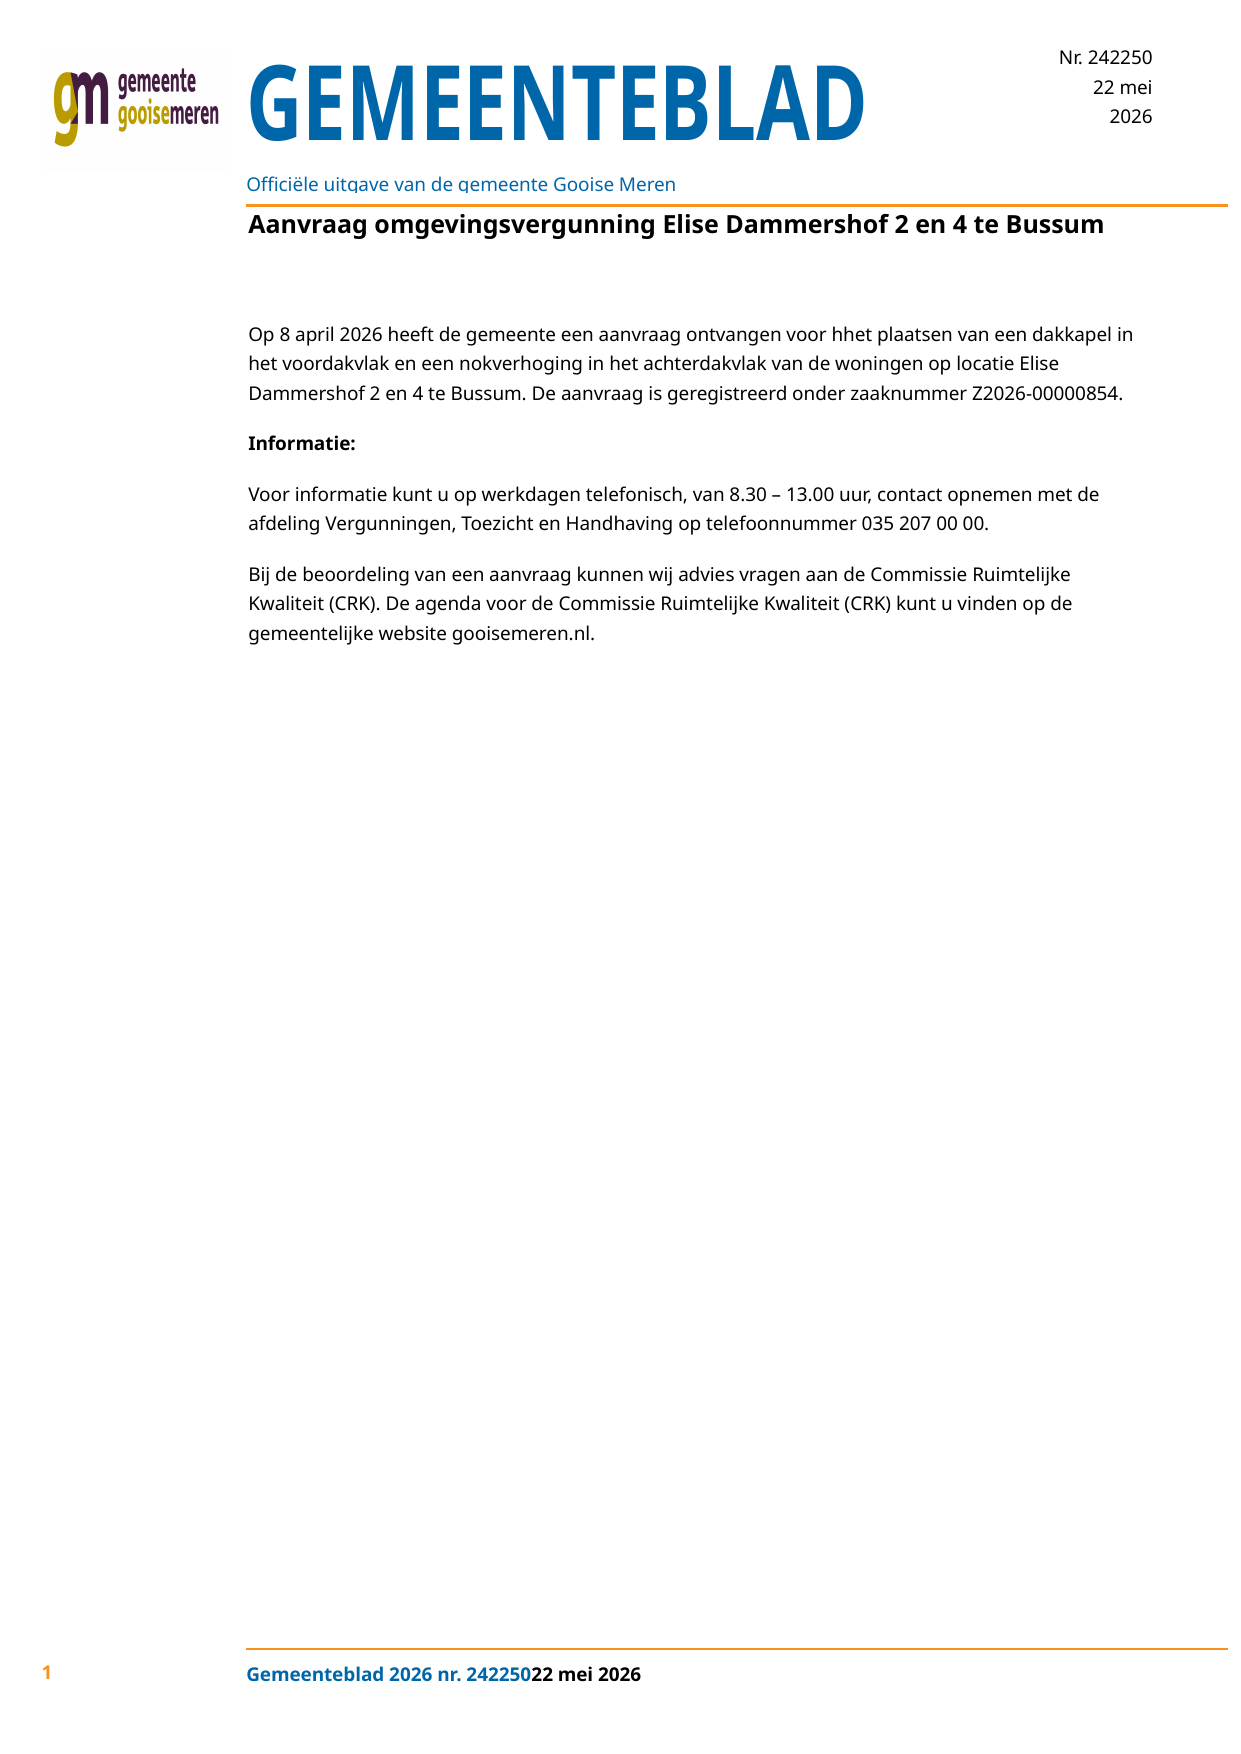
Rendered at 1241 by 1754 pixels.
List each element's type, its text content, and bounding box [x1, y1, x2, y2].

text Op 8 april 2026 heeft de gemeente een aanvraag ontvangen voor hhet plaatsen van een dakkapel in het voordakvlak en een nokverhoging in het achterdakvlak van de woningen op locatie Elise Dammershof 2 en 4 te Bussum. De aanvraag is geregistreerd onder zaaknummer Z2026-00000854. [248, 321, 1152, 406]
text Aanvraag omgevingsvergunning Elise Dammershof 2 en 4 te Bussum [248, 207, 1152, 241]
text Informatie: [248, 430, 1152, 456]
picture [41, 47, 231, 172]
text Voor informatie kunt u op werkdagen telefonisch, van 8.30 – 13.00 uur, contact opnemen met de afdeling Vergunningen, Toezicht en Handhaving op telefoonnummer 035 207 00 00. [248, 481, 1152, 536]
text Bij de beoordeling van een aanvraag kunnen wij advies vragen aan de Commissie Ruimtelijke Kwaliteit (CRK). De agenda voor de Commissie Ruimtelijke Kwaliteit (CRK) kunt u vinden op de gemeentelijke website gooisemeren.nl. [248, 561, 1152, 646]
